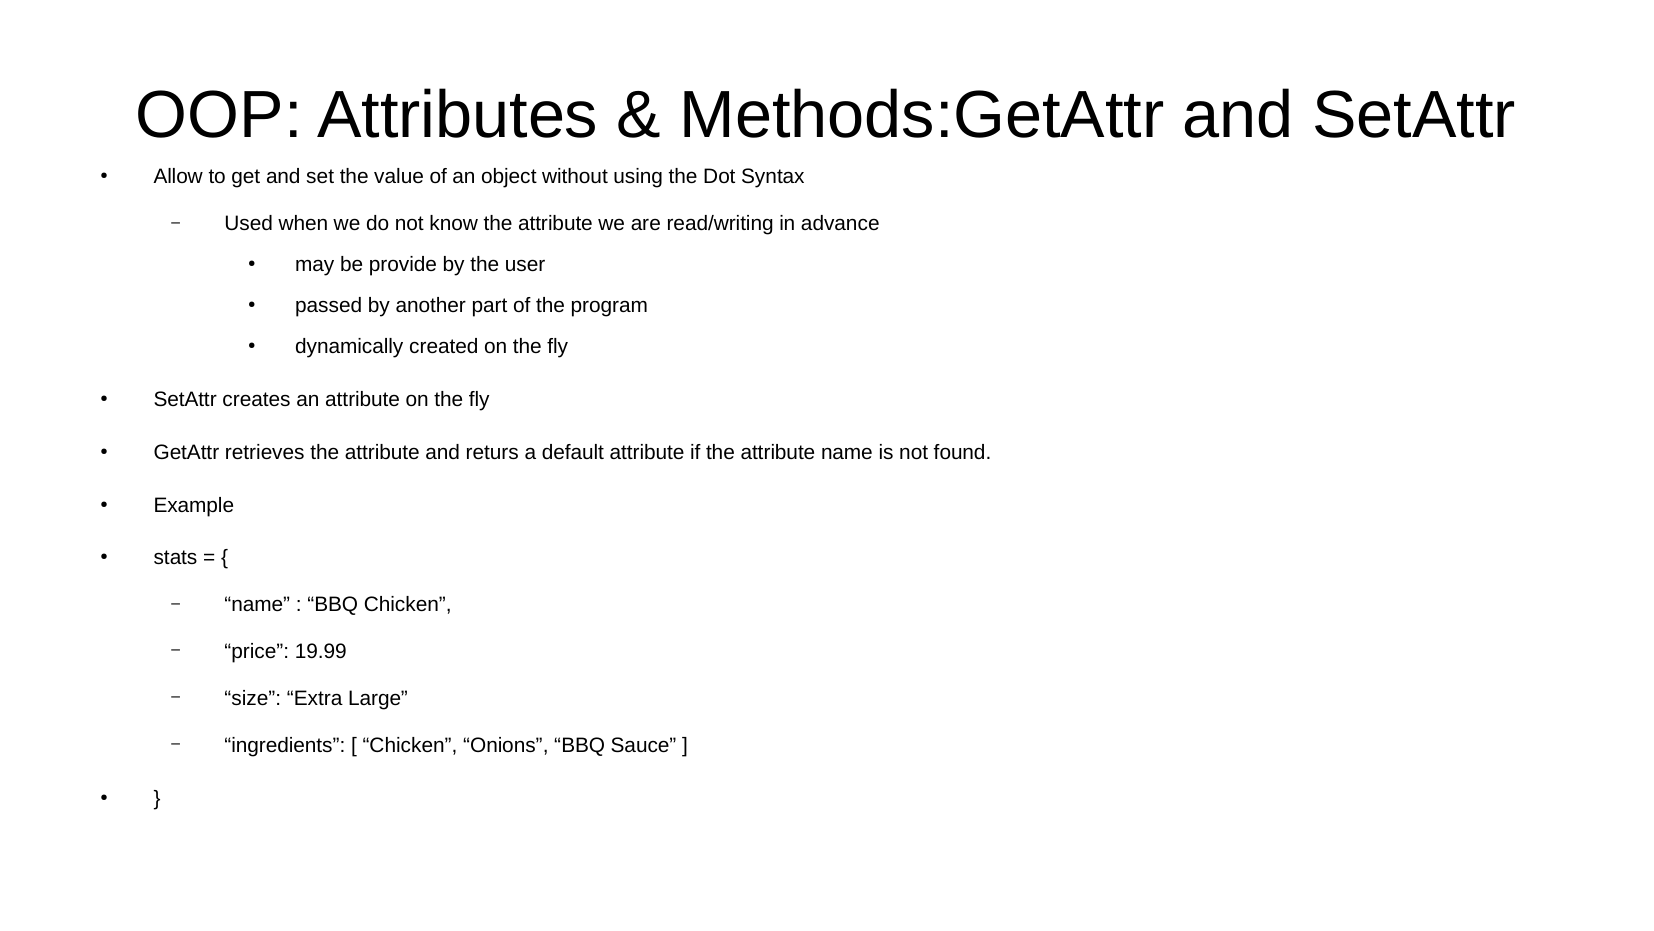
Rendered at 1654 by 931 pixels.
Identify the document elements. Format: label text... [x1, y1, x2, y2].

title OOP: Attributes & Methods:GetAttr and SetAttr [82, 37, 1571, 165]
list Allow to get and set the value of an object without using the Dot Syntax Used when we do not know the attribute we are read/writing in advance may be provide by the user passed by another part of the program dynamically created on the fly SetAttr creates an attribute on the fly GetAttr retrieves the attribute and returs a default attribute if the attribute name is not found. Example stats = { “name” : “BBQ Chicken”, “price”: 19.99 “size”: “Extra Large” “ingredients”: [ “Chicken”, “Onions”, “BBQ Sauce” ] } [82, 165, 1571, 916]
